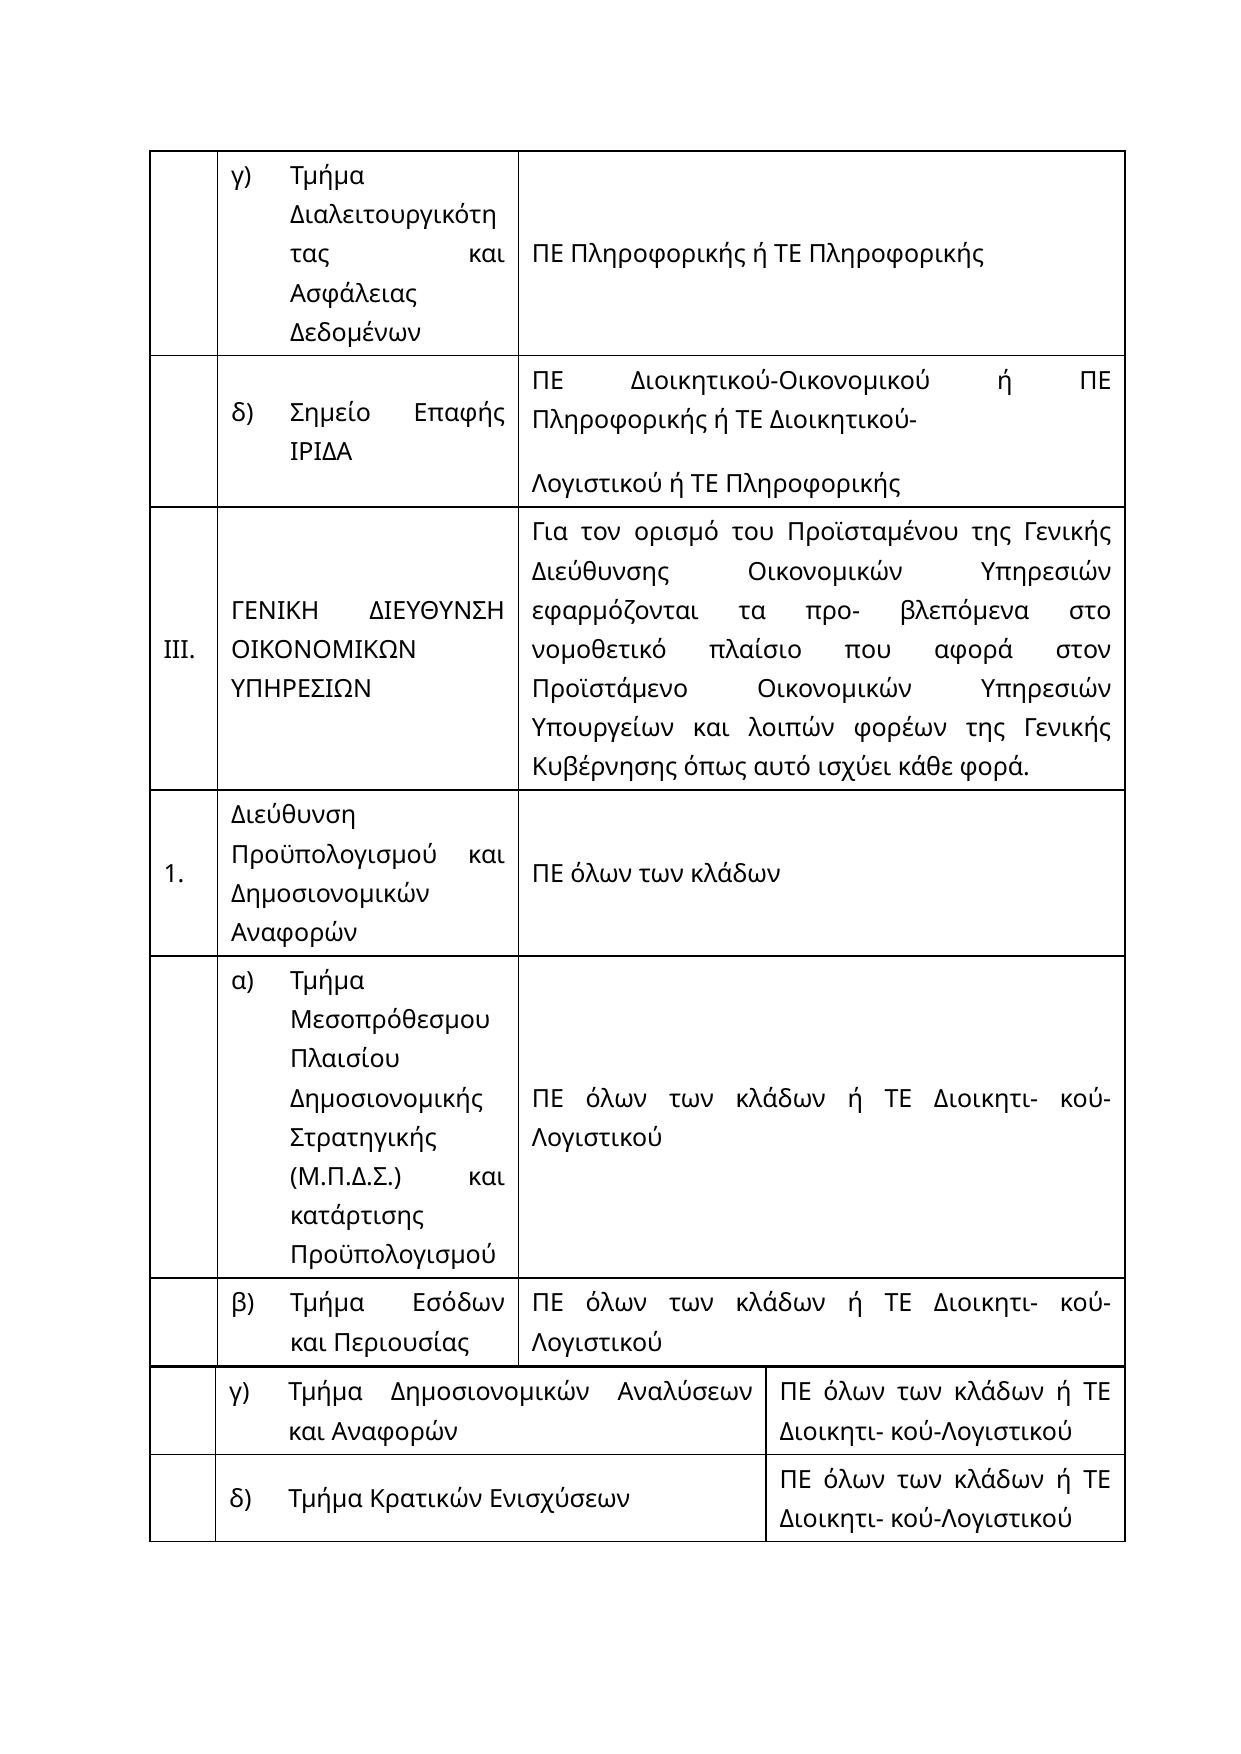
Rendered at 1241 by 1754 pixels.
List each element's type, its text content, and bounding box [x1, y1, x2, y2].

table_cell 1. [151, 791, 217, 955]
table_cell Για τον ορισμό του Προϊσταμένου της Γενικής Διεύθυνσης Οικονομικών Υπηρεσιών εφαρμόζονται τα προ- βλεπόμενα στο νομοθετικό πλαίσιο που αφορά στον Προϊστάμενο Οικονομικών Υπηρεσιών Υπουργείων και λοιπών φορέων της Γενικής Κυβέρνησης όπως αυτό ισχύει κάθε φορά. [519, 508, 1124, 789]
table_cell Διεύθυνση Προϋπολογισμού και Δημοσιονομικών Αναφορών [218, 791, 518, 955]
table_header ΠΕ όλων των κλάδων ή TE Διοικητι- κού-Λογιστικού [767, 1368, 1124, 1453]
table_cell [151, 957, 217, 1277]
table_cell β) Τμήμα Εσόδων και Περιουσίας [218, 1279, 518, 1364]
table_cell γ) Τμήμα Διαλειτουργικότητας και Ασφάλειας Δεδομένων [218, 152, 518, 355]
table_cell ΠΕ Πληροφορικής ή TE Πληροφορικής [519, 152, 1124, 355]
table_header γ) Τμήμα Δημοσιονομικών Αναλύσεων και Αναφορών [216, 1368, 765, 1453]
table_cell ΠΕ όλων των κλάδων ή TE Διοικητι- κού-Λογιστικού [519, 957, 1124, 1277]
table_cell [151, 1279, 217, 1364]
table_cell ΠΕ όλων των κλάδων ή TE Διοικητι- κού-Λογιστικού [519, 1279, 1124, 1364]
table_cell [151, 356, 217, 506]
table_cell δ) Σημείο Επαφής ΙΡΙΔΑ [218, 356, 518, 506]
table_cell ΠΕ όλων των κλάδων [519, 791, 1124, 955]
table_cell α) Τμήμα Μεσοπρόθεσμου Πλαισίου Δημοσιονομικής Στρατηγικής (Μ.Π.Δ.Σ.) και κατάρτισης Προϋπολογισμού [218, 957, 518, 1277]
table_cell [151, 1455, 215, 1541]
table_header [151, 1368, 215, 1453]
table_cell III. [151, 508, 217, 789]
table_cell ΠΕ όλων των κλάδων ή TE Διοικητι- κού-Λογιστικού [767, 1455, 1124, 1541]
table_cell δ) Τμήμα Κρατικών Ενισχύσεων [216, 1455, 765, 1541]
table_cell ΠΕ Διοικητικού-Οικονομικού ή ΠΕ Πληροφορικής ή TE Διοικητικού- Λογιστικού ή TE Πληροφορικής [519, 356, 1124, 506]
table_cell [151, 152, 217, 355]
table_cell ΓΕΝΙΚΗ ΔΙΕΥΘΥΝΣΗ ΟΙΚΟΝΟΜΙΚΩΝ ΥΠΗΡΕΣΙΩΝ [218, 508, 518, 789]
